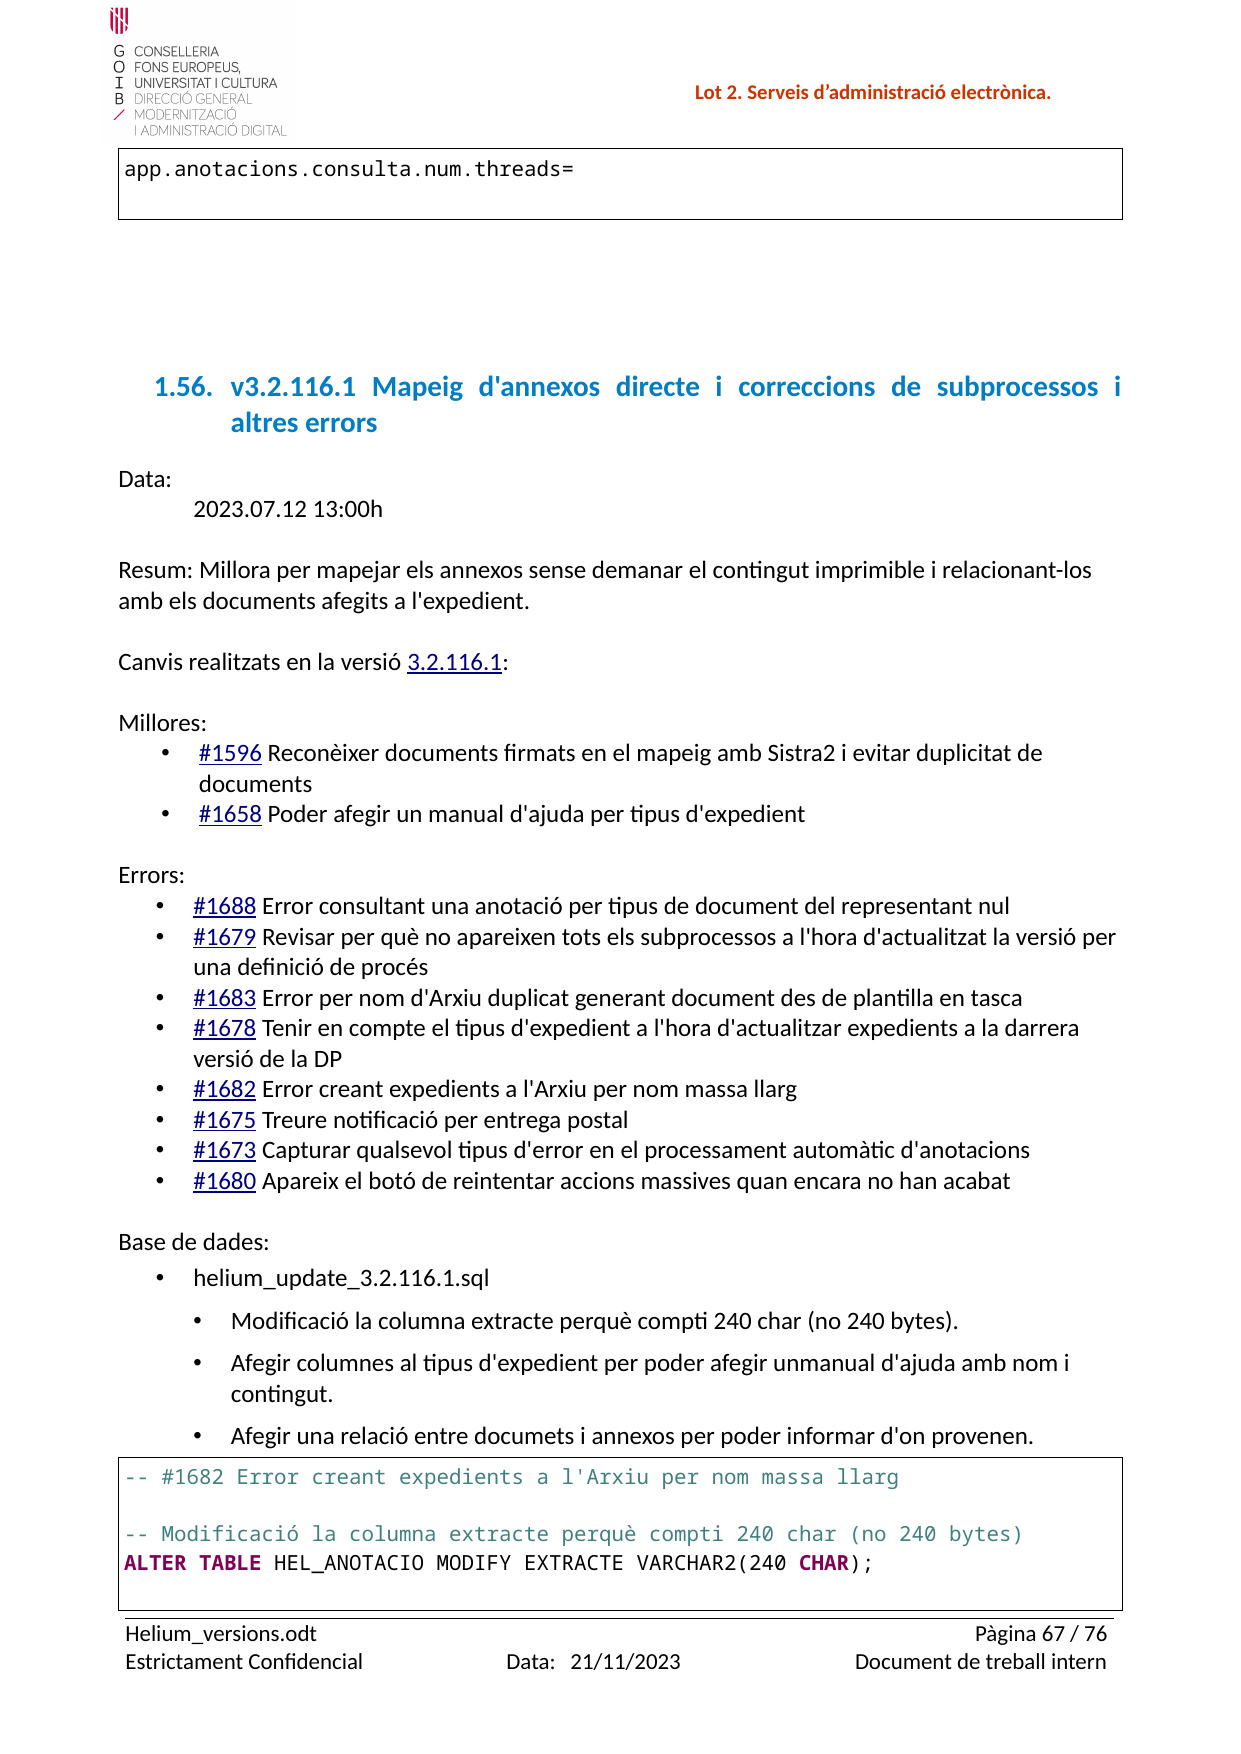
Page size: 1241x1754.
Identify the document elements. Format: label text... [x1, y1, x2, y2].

list Afegir columnes al tipus d'expedient per poder afegir unmanual d'ajuda amb nom i contingut. [193, 1347, 1122, 1408]
list helium_update_3.2.116.1.sql [156, 1262, 1122, 1293]
list Modificació la columna extracte perquè compti 240 char (no 240 bytes). [193, 1305, 1122, 1335]
text 2023.07.12 13:00h [118, 493, 1122, 524]
table_header app.anotacions.consulta.num.threads= [119, 149, 1122, 219]
text Resum: Millora per mapejar els annexos sense demanar el contingut imprimible i relacionant-los amb els documents afegits a l'expedient. [118, 554, 1122, 616]
list #1679 Revisar per què no apareixen tots els subprocessos a l'hora d'actualitzat la versió per una definició de procés [156, 921, 1122, 982]
text Errors: [118, 860, 1122, 890]
list #1658 Poder afegir un manual d'ajuda per tipus d'expedient [161, 799, 1122, 829]
subtitle v3.2.116.1 Mapeig d'annexos directe i correccions de subprocessos i altres errors [153, 368, 1122, 439]
list Afegir una relació entre documets i annexos per poder informar d'on provenen. [193, 1420, 1122, 1451]
list #1675 Treure notificació per entrega postal [156, 1104, 1122, 1134]
text Millores: [118, 707, 1122, 738]
text Data: [118, 463, 1122, 493]
list #1680 Apareix el botó de reintentar accions massives quan encara no han acabat [156, 1165, 1122, 1195]
list #1678 Tenir en compte el tipus d'expedient a l'hora d'actualitzar expedients a la darrera versió de la DP [156, 1012, 1122, 1073]
text Base de dades: [118, 1226, 1122, 1256]
list #1688 Error consultant una anotació per tipus de document del representant nul [156, 890, 1122, 921]
list #1673 Capturar qualsevol tipus d'error en el processament automàtic d'anotacions [156, 1134, 1122, 1165]
text Canvis realitzats en la versió 3.2.116.1: [118, 646, 1122, 677]
list #1596 Reconèixer documents firmats en el mapeig amb Sistra2 i evitar duplicitat de documents [161, 738, 1122, 799]
list #1682 Error creant expedients a l'Arxiu per nom massa llarg [156, 1073, 1122, 1104]
table_header -- #1682 Error creant expedients a l'Arxiu per nom massa llarg -- Modificació la columna extracte perquè compti 240 char (no 240 bytes) ALTER TABLE HEL_ANOTACIO MODIFY EXTRACTE VARCHAR2(240 CHAR); [119, 1458, 1122, 1610]
picture [100, 0, 297, 144]
list #1683 Error per nom d'Arxiu duplicat generant document des de plantilla en tasca [156, 982, 1122, 1012]
